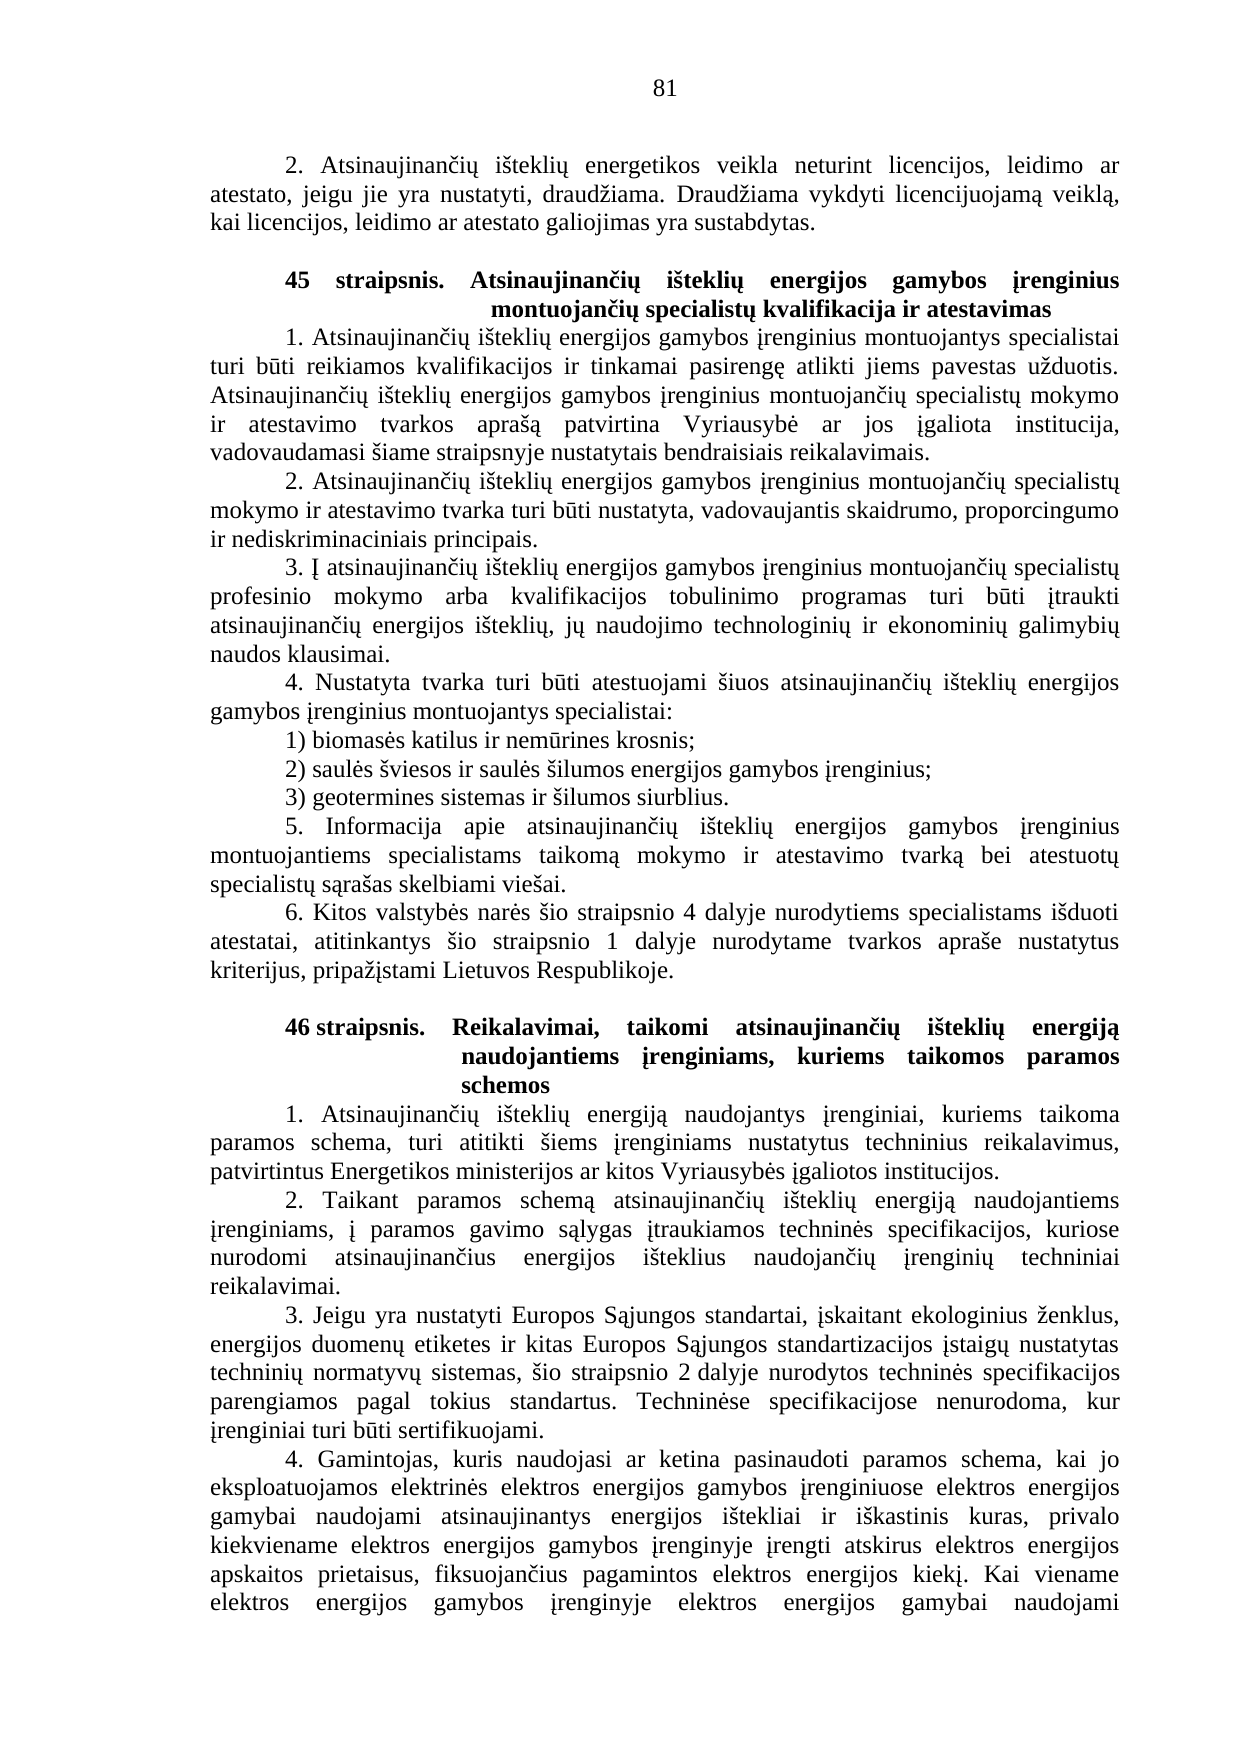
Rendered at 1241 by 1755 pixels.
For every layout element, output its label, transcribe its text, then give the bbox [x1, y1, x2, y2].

text 3. Į atsinaujinančių išteklių energijos gamybos įrenginius montuojančių specialistų profesinio mokymo arba kvalifikacijos tobulinimo programas turi būti įtraukti atsinaujinančių energijos išteklių, jų naudojimo technologinių ir ekonominių galimybių naudos klausimai. [210, 552, 1120, 667]
text 4. Nustatyta tvarka turi būti atestuojami šiuos atsinaujinančių išteklių energijos gamybos įrenginius montuojantys specialistai: [210, 667, 1120, 725]
text 4. Gamintojas, kuris naudojasi ar ketina pasinaudoti paramos schema, kai jo eksploatuojamos elektrinės elektros energijos gamybos įrenginiuose elektros energijos gamybai naudojami atsinaujinantys energijos ištekliai ir iškastinis kuras, privalo kiekviename elektros energijos gamybos įrenginyje įrengti atskirus elektros energijos apskaitos prietaisus, fiksuojančius pagamintos elektros energijos kiekį. Kai viename elektros energijos gamybos įrenginyje elektros energijos gamybai naudojami [210, 1444, 1120, 1616]
text 1) biomasės katilus ir nemūrines krosnis; [210, 725, 1120, 754]
text 1. Atsinaujinančių išteklių energijos gamybos įrenginius montuojantys specialistai turi būti reikiamos kvalifikacijos ir tinkamai pasirengę atlikti jiems pavestas užduotis. Atsinaujinančių išteklių energijos gamybos įrenginius montuojančių specialistų mokymo ir atestavimo tvarkos aprašą patvirtina Vyriausybė ar jos įgaliota institucija, vadovaudamasi šiame straipsnyje nustatytais bendraisiais reikalavimais. [210, 322, 1120, 466]
text 2. Atsinaujinančių išteklių energetikos veikla neturint licencijos, leidimo ar atestato, jeigu jie yra nustatyti, draudžiama. Draudžiama vykdyti licencijuojamą veiklą, kai licencijos, leidimo ar atestato galiojimas yra sustabdytas. [210, 150, 1120, 236]
text 3. Jeigu yra nustatyti Europos Sąjungos standartai, įskaitant ekologinius ženklus, energijos duomenų etiketes ir kitas Europos Sąjungos standartizacijos įstaigų nustatytas techninių normatyvų sistemas, šio straipsnio 2 dalyje nurodytos techninės specifikacijos parengiamos pagal tokius standartus. Techninėse specifikacijose nenurodoma, kur įrenginiai turi būti sertifikuojami. [210, 1300, 1120, 1444]
text 2. Atsinaujinančių išteklių energijos gamybos įrenginius montuojančių specialistų mokymo ir atestavimo tvarka turi būti nustatyta, vadovaujantis skaidrumo, proporcingumo ir nediskriminaciniais principais. [210, 466, 1120, 552]
text 1. Atsinaujinančių išteklių energiją naudojantys įrenginiai, kuriems taikoma paramos schema, turi atitikti šiems įrenginiams nustatytus techninius reikalavimus, patvirtintus Energetikos ministerijos ar kitos Vyriausybės įgaliotos institucijos. [210, 1099, 1120, 1185]
text 2) saulės šviesos ir saulės šilumos energijos gamybos įrenginius; [210, 754, 1120, 782]
text 3) geotermines sistemas ir šilumos siurblius. [210, 782, 1120, 811]
text 46 straipsnis. Reikalavimai, taikomi atsinaujinančių išteklių energiją naudojantiems įrenginiams, kuriems taikomos paramos schemos [285, 1012, 1120, 1099]
text 45 straipsnis. Atsinaujinančių išteklių energijos gamybos įrenginius montuojančių specialistų kvalifikacija ir atestavimas [285, 265, 1120, 322]
text 2. Taikant paramos schemą atsinaujinančių išteklių energiją naudojantiems įrenginiams, į paramos gavimo sąlygas įtraukiamos techninės specifikacijos, kuriose nurodomi atsinaujinančius energijos išteklius naudojančių įrenginių techniniai reikalavimai. [210, 1185, 1120, 1300]
text 6. Kitos valstybės narės šio straipsnio 4 dalyje nurodytiems specialistams išduoti atestatai, atitinkantys šio straipsnio 1 dalyje nurodytame tvarkos apraše nustatytus kriterijus, pripažįstami Lietuvos Respublikoje. [210, 897, 1120, 984]
text 5. Informacija apie atsinaujinančių išteklių energijos gamybos įrenginius montuojantiems specialistams taikomą mokymo ir atestavimo tvarką bei atestuotų specialistų sąrašas skelbiami viešai. [210, 811, 1120, 897]
